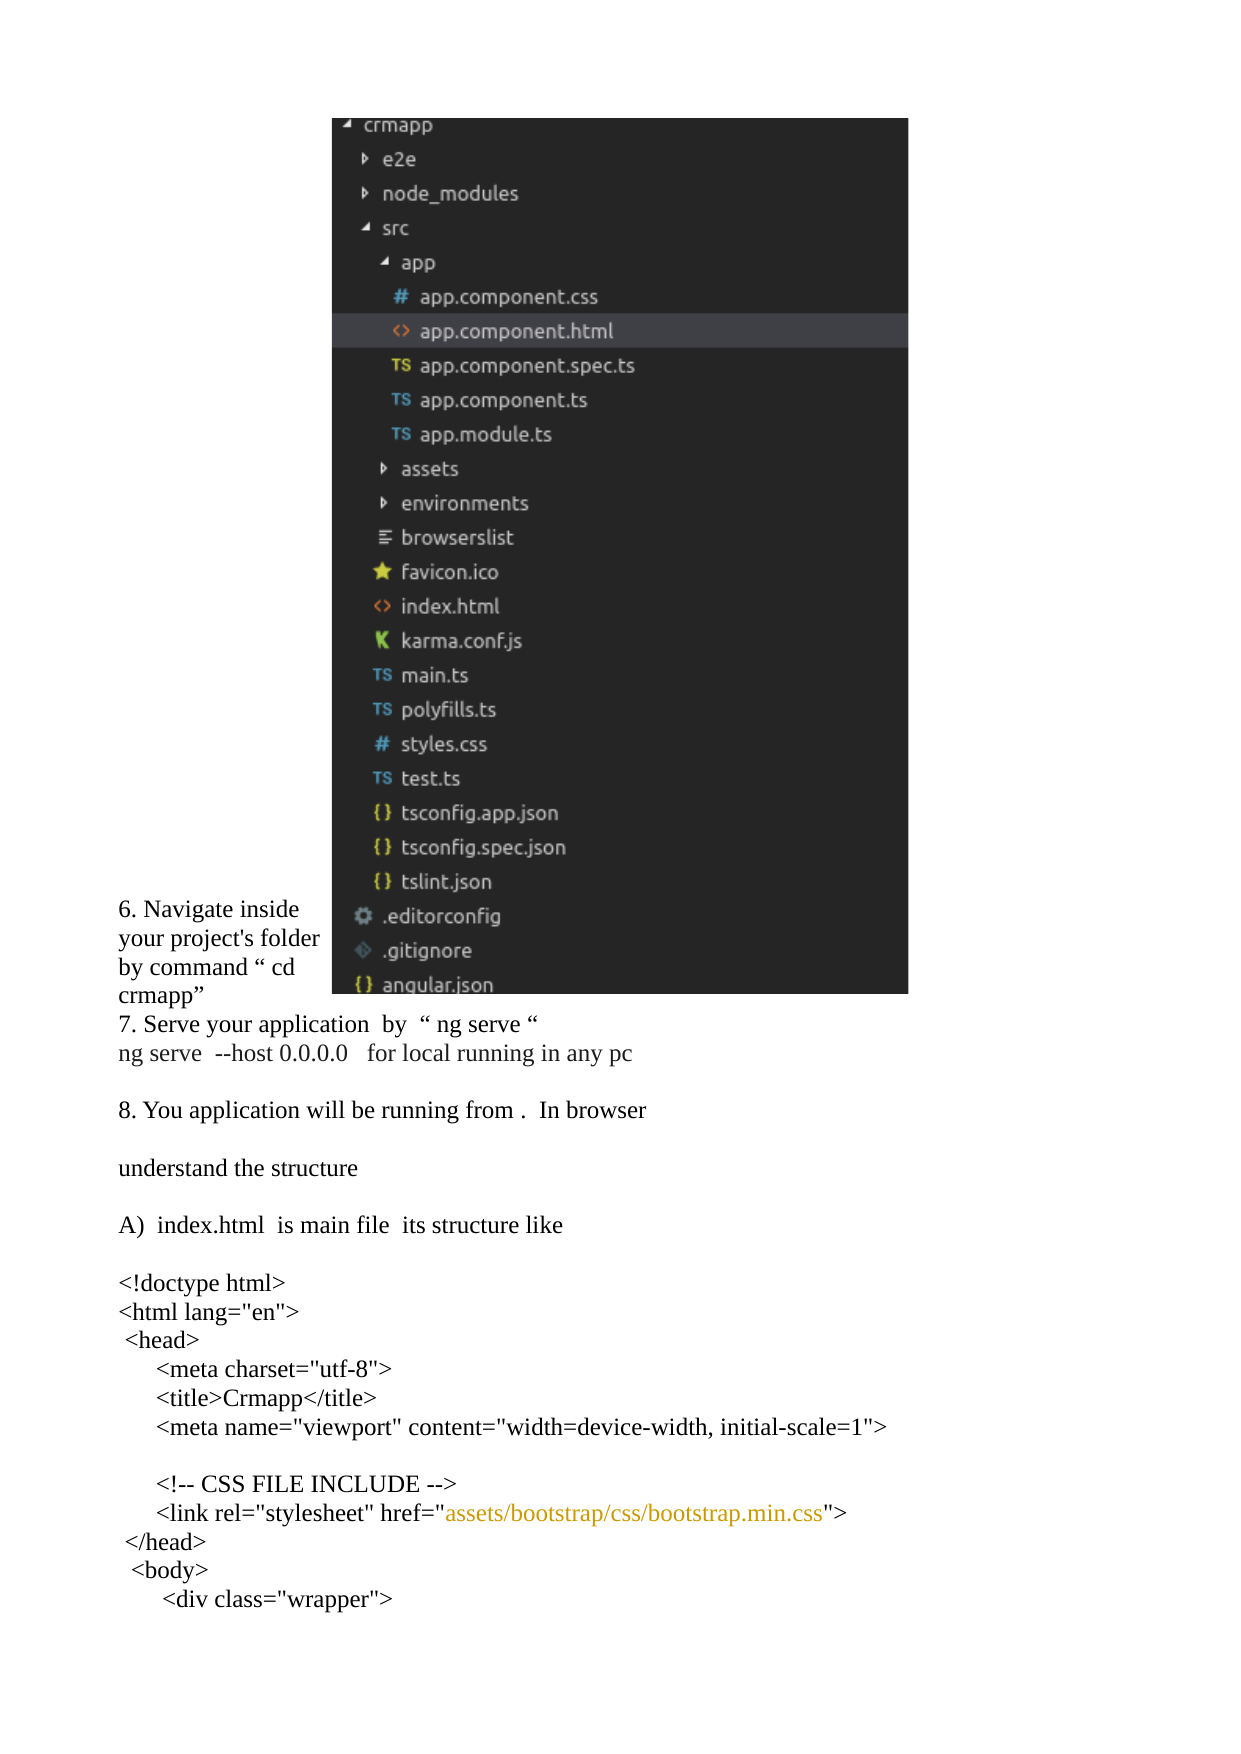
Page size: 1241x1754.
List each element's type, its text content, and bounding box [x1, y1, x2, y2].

text <title>Crmapp</title> [118, 1383, 1122, 1412]
text ng serve --host 0.0.0.0 for local running in any pc [118, 1038, 1122, 1067]
text <html lang="en"> [118, 1297, 1122, 1326]
text 7. Serve your application by “ ng serve “ [118, 1009, 1122, 1038]
text <meta name="viewport" content="width=device-width, initial-scale=1"> [118, 1412, 1122, 1441]
text <meta charset="utf-8"> [118, 1354, 1122, 1383]
text <div class="wrapper"> [118, 1584, 1122, 1613]
text <!doctype html> [118, 1268, 1122, 1297]
text <body> [118, 1556, 1122, 1584]
text <!-- CSS FILE INCLUDE --> [118, 1469, 1122, 1498]
text 6. Navigate inside your project's folder by command “ cd crmapp” [118, 894, 1122, 1009]
text 8. You application will be running from . In browser [118, 1096, 1122, 1124]
text understand the structure [118, 1153, 1122, 1182]
text <head> [118, 1326, 1122, 1354]
text <link rel="stylesheet" href="assets/bootstrap/css/bootstrap.min.css"> [118, 1498, 1122, 1527]
picture [331, 118, 909, 994]
text </head> [118, 1527, 1122, 1556]
text A) index.html is main file its structure like [118, 1211, 1122, 1239]
